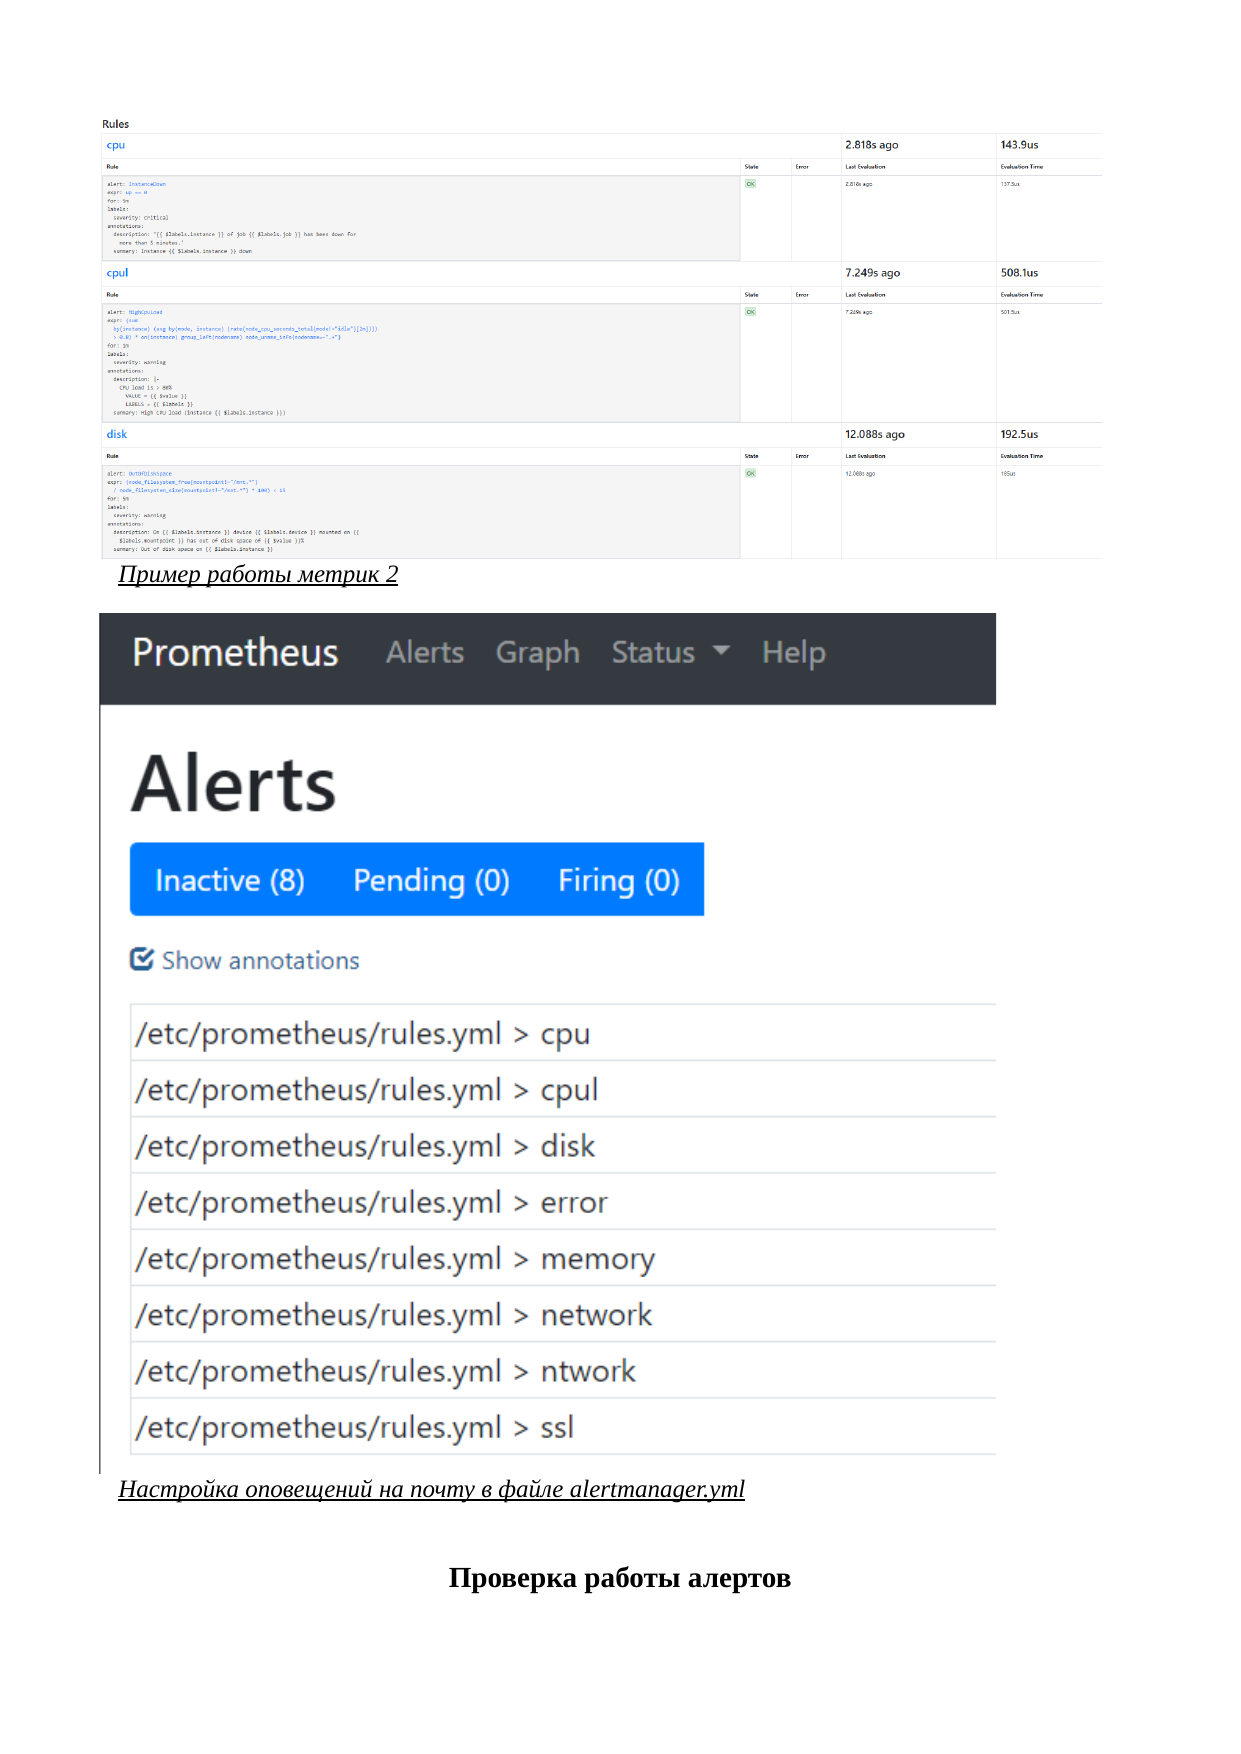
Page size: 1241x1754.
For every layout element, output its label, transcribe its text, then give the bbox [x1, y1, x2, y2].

text Пример работы метрик 2 [118, 118, 1122, 588]
text Проверка работы алертов [118, 1560, 1122, 1594]
text Настройка оповещений на почту в файле alertmanager.yml [118, 588, 1122, 1503]
